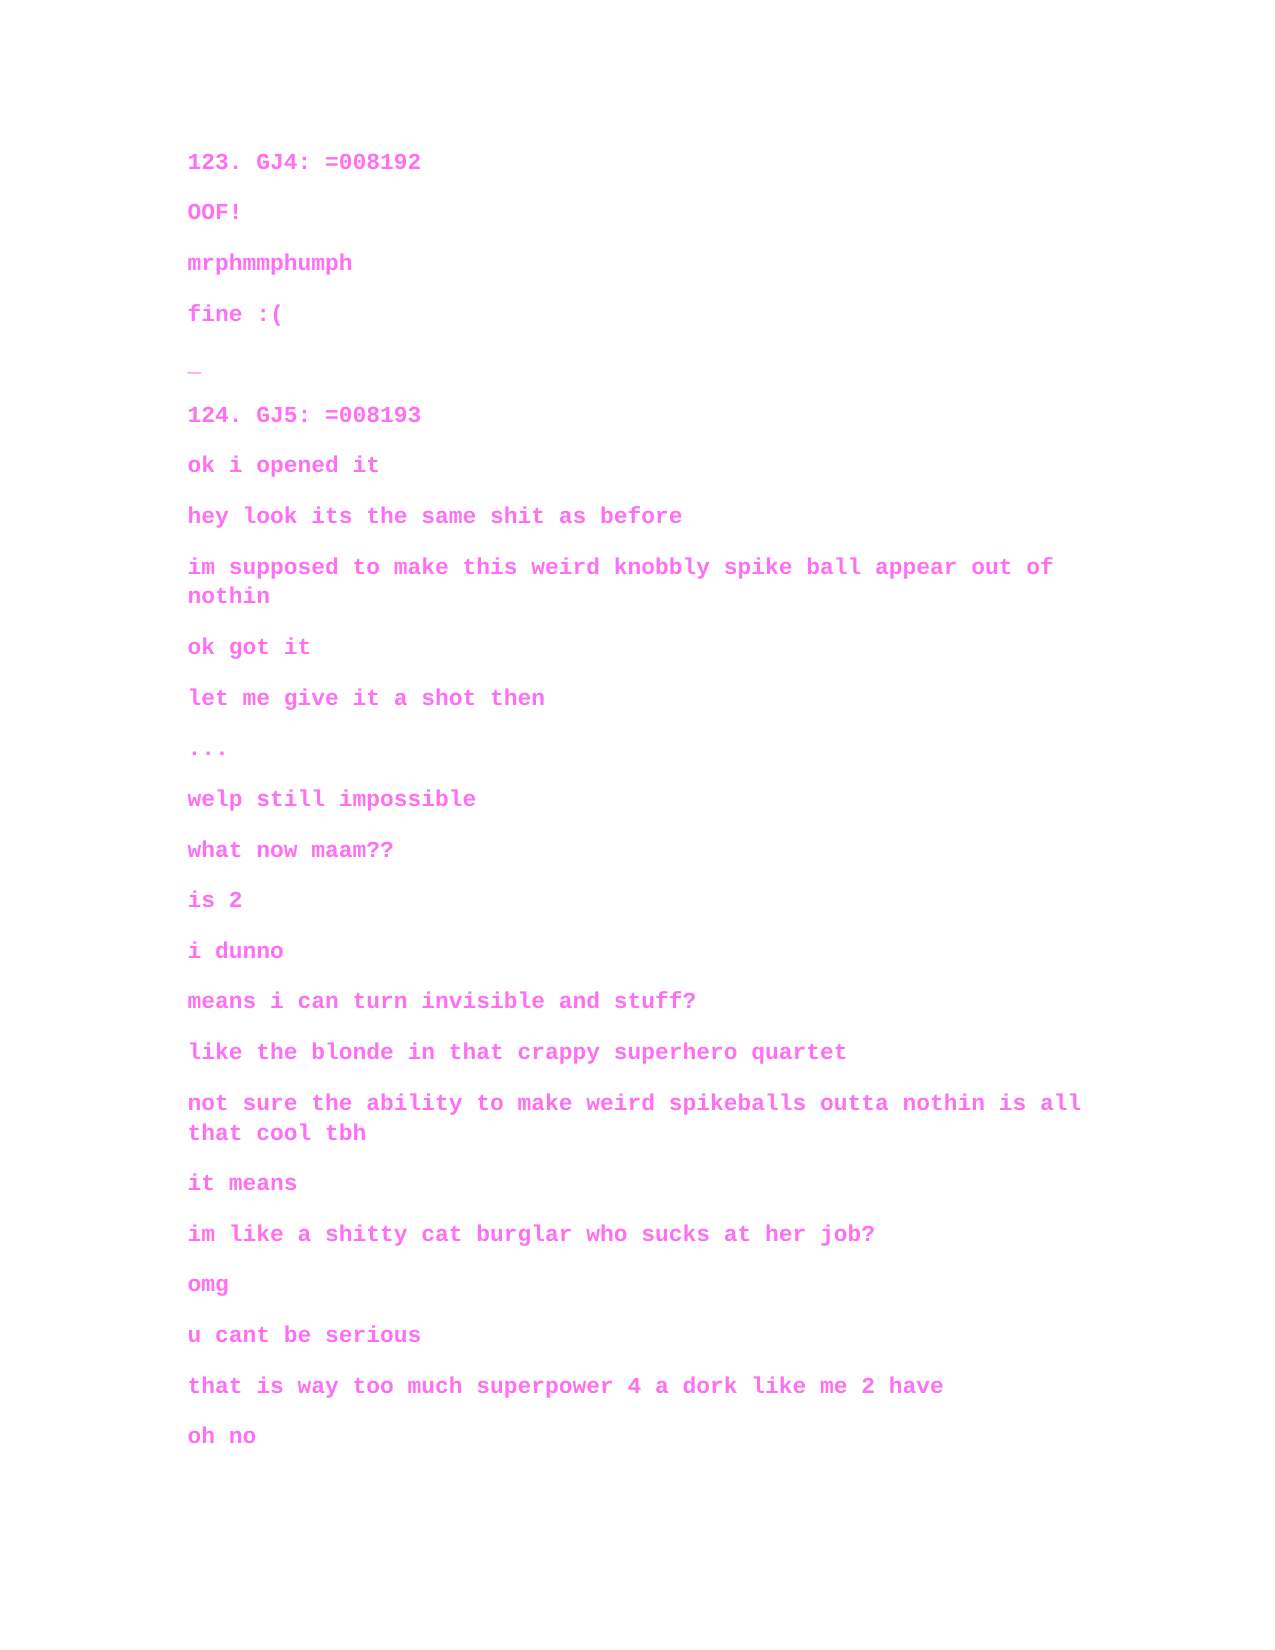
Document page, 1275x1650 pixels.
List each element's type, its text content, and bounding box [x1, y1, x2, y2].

text hey look its the same shit as before [187, 504, 1087, 530]
text 124. GJ5: =008193 [187, 403, 1087, 429]
text _ [187, 352, 1087, 378]
text ... [187, 737, 1087, 763]
text like the blonde in that crappy superhero quartet [187, 1040, 1087, 1066]
text omg [187, 1273, 1087, 1299]
text 123. GJ4: =008192 [187, 150, 1087, 176]
text what now maam?? [187, 838, 1087, 864]
text im like a shitty cat burglar who sucks at her job? [187, 1222, 1087, 1248]
text means i can turn invisible and stuff? [187, 990, 1087, 1016]
text let me give it a shot then [187, 686, 1087, 712]
text i dunno [187, 939, 1087, 965]
text ok i opened it [187, 454, 1087, 480]
text welp still impossible [187, 787, 1087, 813]
text u cant be serious [187, 1323, 1087, 1349]
text not sure the ability to make weird spikeballs outta nothin is all that cool tbh [187, 1091, 1087, 1147]
text fine :( [187, 302, 1087, 328]
text im supposed to make this weird knobbly spike ball appear out of nothin [187, 555, 1087, 611]
text OOF! [187, 201, 1087, 227]
text mrphmmphumph [187, 251, 1087, 277]
text is 2 [187, 888, 1087, 914]
text oh no [187, 1424, 1087, 1451]
text it means [187, 1171, 1087, 1197]
text ok got it [187, 635, 1087, 661]
text that is way too much superpower 4 a dork like me 2 have [187, 1374, 1087, 1400]
